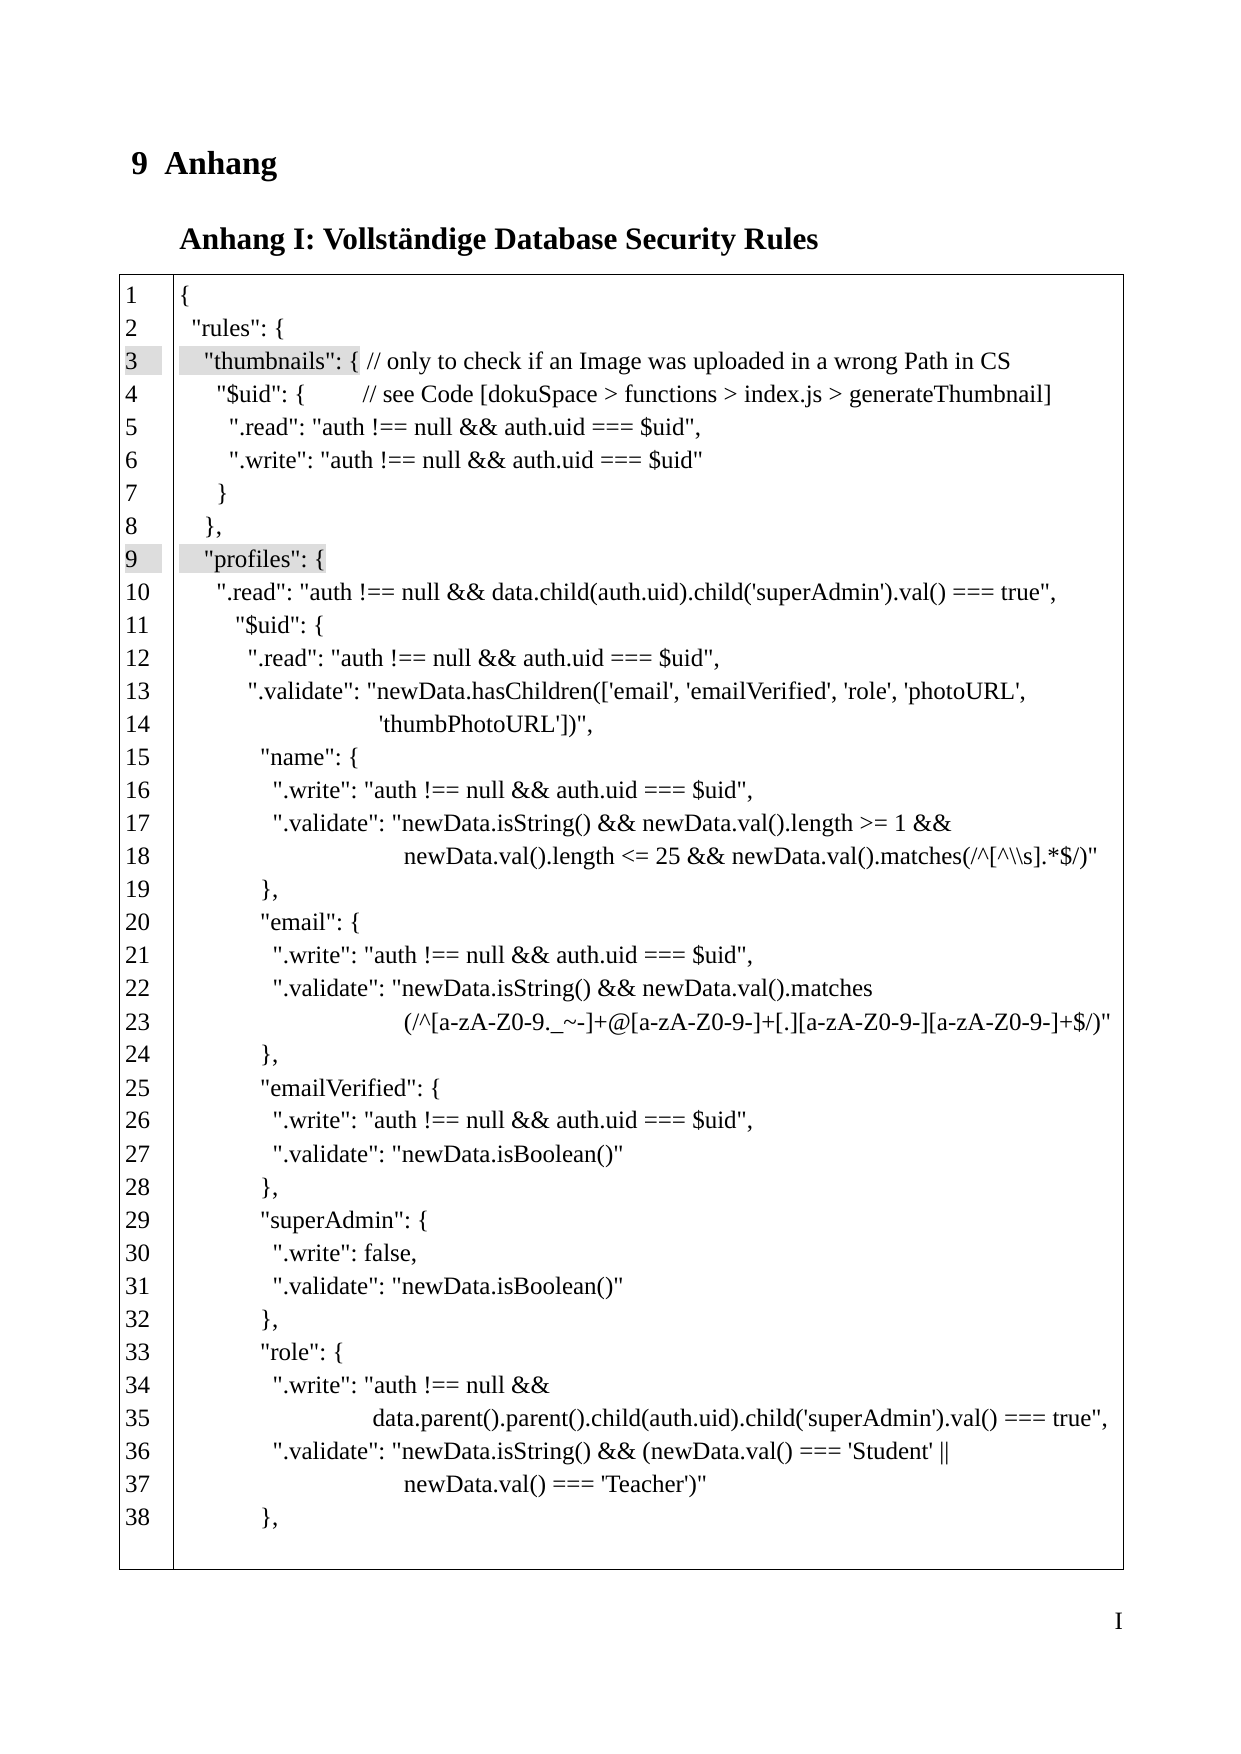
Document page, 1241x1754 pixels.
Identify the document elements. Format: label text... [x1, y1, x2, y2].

subtitle Anhang [131, 143, 1123, 181]
table_header { "rules": { "thumbnails": { // only to check if an Image was uploaded in a wrong Path in CS "$uid": { // see Code [dokuSpace > functions > index.js > generateThumbnail] ".read": "auth !== null && auth.uid === $uid", ".write": "auth !== null && auth.uid === $uid" } }, "profiles": { ".read": "auth !== null && data.child(auth.uid).child('superAdmin').val() === true", "$uid": { ".read": "auth !== null && auth.uid === $uid", ".validate": "newData.hasChildren(['email', 'emailVerified', 'role', 'photoURL', 'thumbPhotoURL'])", "name": { ".write": "auth !== null && auth.uid === $uid", ".validate": "newData.isString() && newData.val().length >= 1 && newData.val().length <= 25 && newData.val().matches(/^[^\\s].*$/)" }, "email": { ".write": "auth !== null && auth.uid === $uid", ".validate": "newData.isString() && newData.val().matches (/^[a-zA-Z0-9._~-]+@[a-zA-Z0-9-]+[.][a-zA-Z0-9-][a-zA-Z0-9-]+$/)" }, "emailVerified": { ".write": "auth !== null && auth.uid === $uid", ".validate": "newData.isBoolean()" }, "superAdmin": { ".write": false, ".validate": "newData.isBoolean()" }, "role": { ".write": "auth !== null && data.parent().parent().child(auth.uid).child('superAdmin').val() === true", ".validate": "newData.isString() && (newData.val() === 'Student' || newData.val() === 'Teacher')" }, [174, 275, 1123, 1569]
table_header 1 2 3 4 5 6 7 8 9 10 11 12 13 14 15 16 17 18 19 20 21 22 23 24 25 26 27 28 29 30 31 32 33 34 35 36 37 38 [120, 275, 173, 1569]
subtitle Anhang I: Vollständige Database Security Rules [119, 221, 1123, 256]
